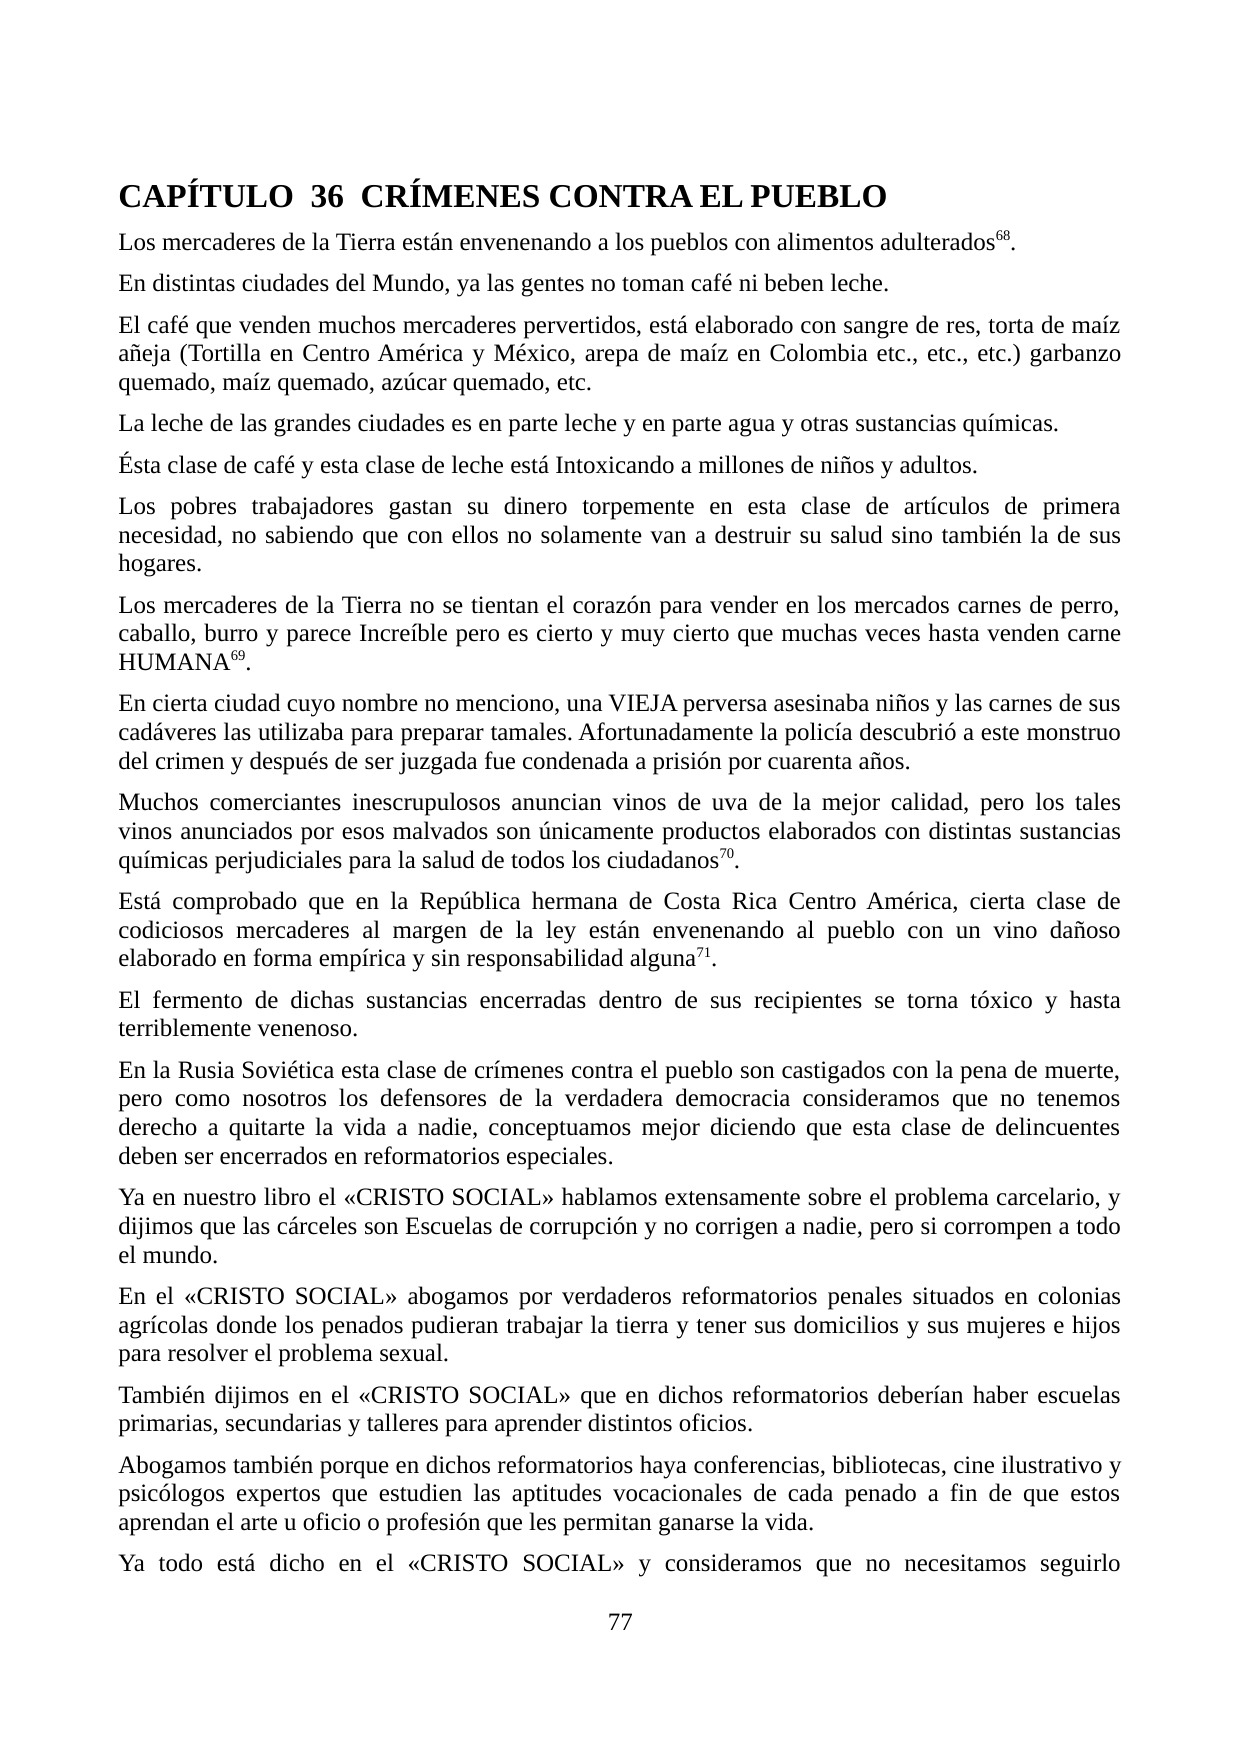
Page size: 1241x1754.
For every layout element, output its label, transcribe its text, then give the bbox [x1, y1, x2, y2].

text El café que venden muchos mercaderes pervertidos, está elaborado con sangre de res, torta de maíz añeja (Tortilla en Centro América y México, arepa de maíz en Colombia etc., etc., etc.) garbanzo quemado, maíz quemado, azúcar quemado, etc. [118, 310, 1122, 396]
subtitle CAPÍTULO 36 CRÍMENES CONTRA EL PUEBLO [118, 176, 1122, 215]
text En el «CRISTO SOCIAL» abogamos por verdaderos reformatorios penales situados en colonias agrícolas donde los penados pudieran trabajar la tierra y tener sus domicilios y sus mujeres e hijos para resolver el problema sexual. [118, 1281, 1122, 1367]
text También dijimos en el «CRISTO SOCIAL» que en dichos reformatorios deberían haber escuelas primarias, secundarias y talleres para aprender distintos oficios. [118, 1380, 1122, 1437]
text En cierta ciudad cuyo nombre no menciono, una VIEJA perversa asesinaba niños y las carnes de sus cadáveres las utilizaba para preparar tamales. Afortunadamente la policía descubrió a este monstruo del crimen y después de ser juzgada fue condenada a prisión por cuarenta años. [118, 688, 1122, 775]
text Muchos comerciantes inescrupulosos anuncian vinos de uva de la mejor calidad, pero los tales vinos anunciados por esos malvados son únicamente productos elaborados con distintas sustancias químicas perjudiciales para la salud de todos los ciudadanos. [118, 787, 1122, 873]
text Está comprobado que en la República hermana de Costa Rica Centro América, cierta clase de codiciosos mercaderes al margen de la ley están envenenando al pueblo con un vino dañoso elaborado en forma empírica y sin responsabilidad alguna. [118, 886, 1122, 972]
text En distintas ciudades del Mundo, ya las gentes no toman café ni beben leche. [118, 268, 1122, 297]
text Ésta clase de café y esta clase de leche está Intoxicando a millones de niños y adultos. [118, 450, 1122, 478]
text La leche de las grandes ciudades es en parte leche y en parte agua y otras sustancias químicas. [118, 408, 1122, 437]
text Los mercaderes de la Tierra están envenenando a los pueblos con alimentos adulterados. [118, 227, 1122, 256]
text Ya en nuestro libro el «CRISTO SOCIAL» hablamos extensamente sobre el problema carcelario, y dijimos que las cárceles son Escuelas de corrupción y no corrigen a nadie, pero si corrompen a todo el mundo. [118, 1182, 1122, 1268]
text En la Rusia Soviética esta clase de crímenes contra el pueblo son castigados con la pena de muerte, pero como nosotros los defensores de la verdadera democracia consideramos que no tenemos derecho a quitarte la vida a nadie, conceptuamos mejor diciendo que esta clase de delincuentes deben ser encerrados en reformatorios especiales. [118, 1055, 1122, 1170]
text El fermento de dichas sustancias encerradas dentro de sus recipientes se torna tóxico y hasta terriblemente venenoso. [118, 985, 1122, 1042]
text Los pobres trabajadores gastan su dinero torpemente en esta clase de artículos de primera necesidad, no sabiendo que con ellos no solamente van a destruir su salud sino también la de sus hogares. [118, 491, 1122, 577]
text Los mercaderes de la Tierra no se tientan el corazón para vender en los mercados carnes de perro, caballo, burro y parece Increíble pero es cierto y muy cierto que muchas veces hasta venden carne HUMANA. [118, 590, 1122, 676]
text Ya todo está dicho en el «CRISTO SOCIAL» y consideramos que no necesitamos seguirlo [118, 1548, 1122, 1577]
text Abogamos también porque en dichos reformatorios haya conferencias, bibliotecas, cine ilustrativo y psicólogos expertos que estudien las aptitudes vocacionales de cada penado a fin de que estos aprendan el arte u oficio o profesión que les permitan ganarse la vida. [118, 1450, 1122, 1536]
